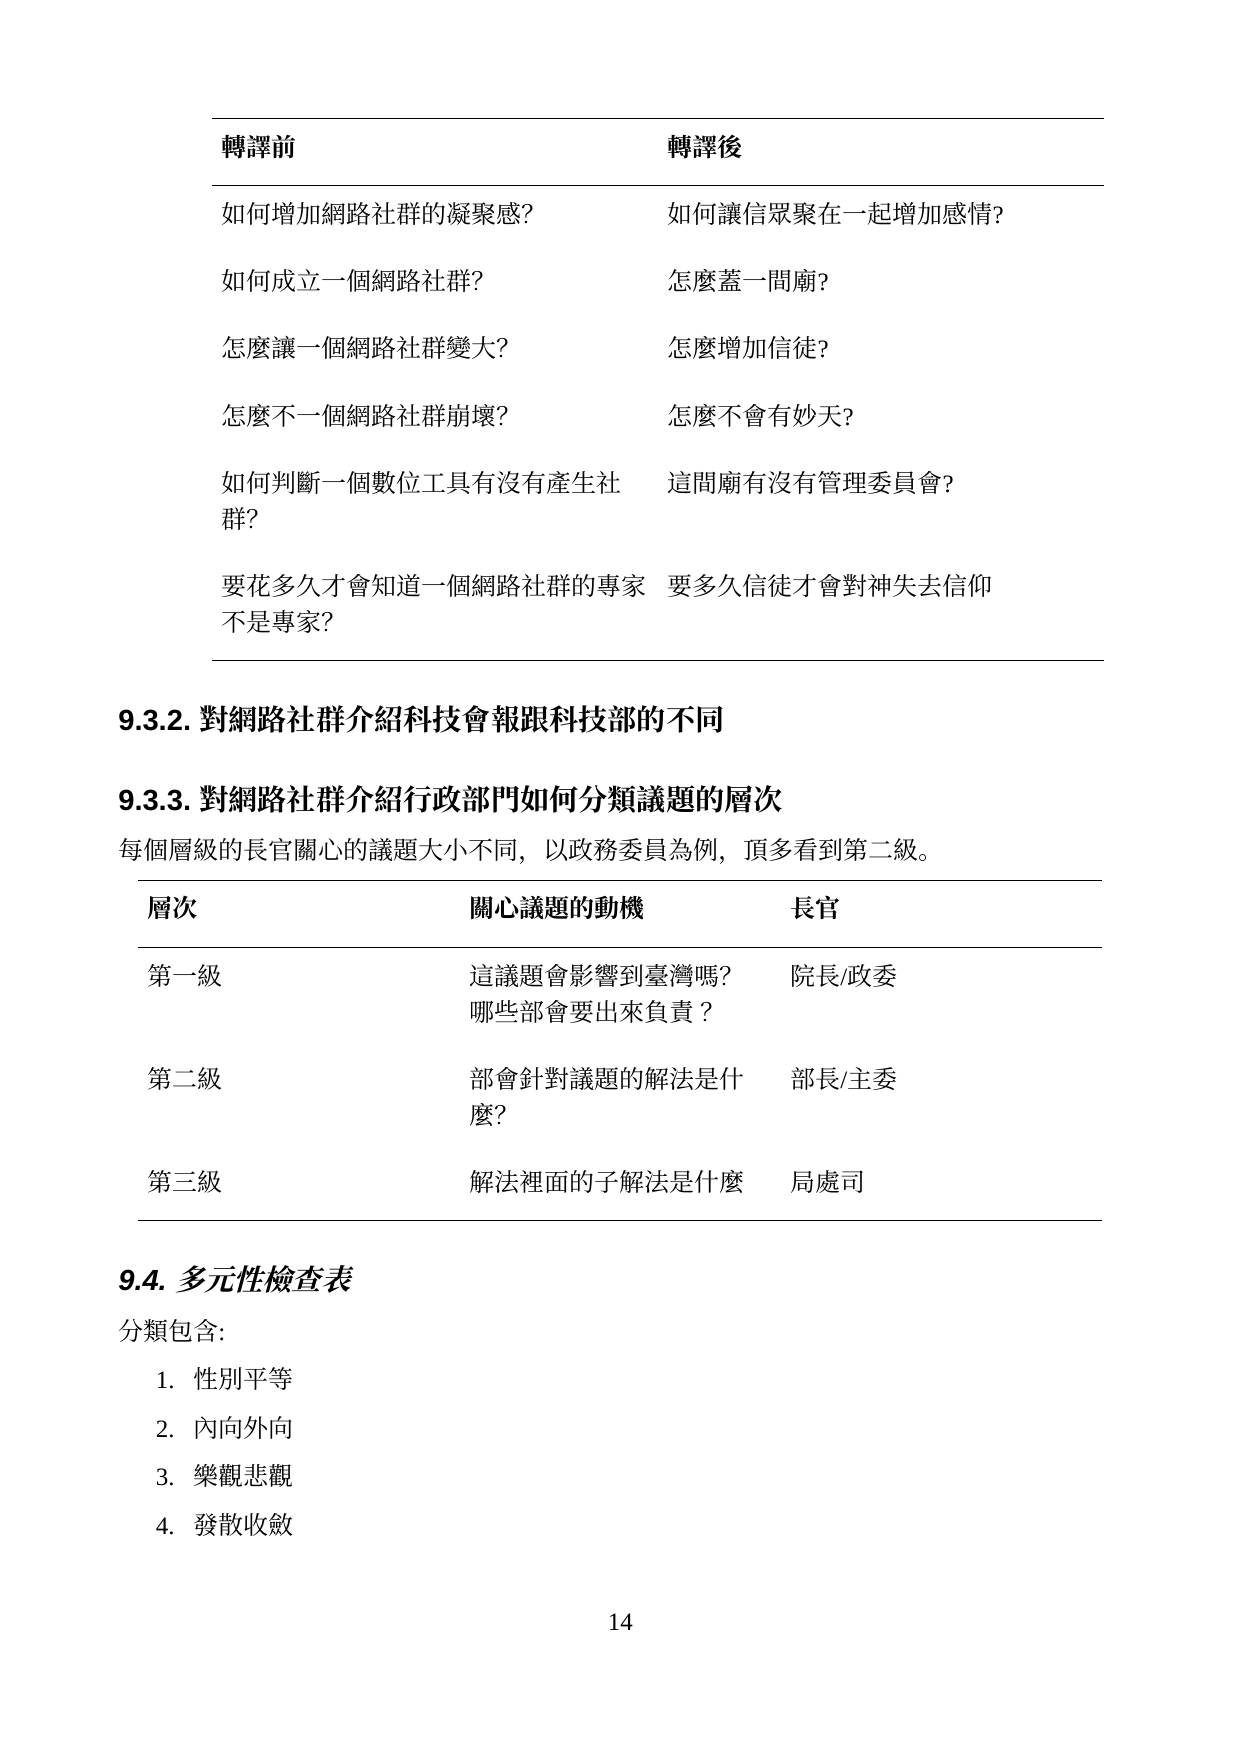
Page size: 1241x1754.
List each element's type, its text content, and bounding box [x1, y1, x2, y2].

table_header 關心議題的動機 [460, 881, 781, 947]
text 每個層級的長官關心的議題大小不同，以政務委員為例，頂多看到第二級。 [118, 831, 1122, 867]
table_cell 第一級 [138, 948, 459, 1050]
table_cell 如何增加網路社群的凝聚感？ [212, 186, 658, 253]
table_header 層次 [138, 881, 459, 947]
list 性別平等 [156, 1360, 1122, 1396]
list 樂觀悲觀 [156, 1457, 1122, 1493]
table_cell 要花多久才會知道一個網路社群的專家不是專家？ [212, 557, 658, 660]
table_cell 第三級 [138, 1153, 459, 1220]
table_cell 怎麼不一個網路社群崩壞？ [212, 387, 658, 454]
subtitle 多元性檢查表 [118, 1257, 1122, 1299]
table_cell 如何成立一個網路社群？ [212, 253, 658, 320]
table_cell 怎麼蓋一間廟? [658, 253, 1103, 320]
table_cell 解法裡面的子解法是什麼 [460, 1153, 781, 1220]
table_header 長官 [781, 881, 1102, 947]
table_header 轉譯前 [212, 119, 658, 185]
table_cell 怎麼讓一個網路社群變大？ [212, 320, 658, 387]
text 分類包含: [118, 1312, 1122, 1347]
table_cell 怎麼增加信徒? [658, 320, 1103, 387]
subtitle 對網路社群介紹科技會報跟科技部的不同 [118, 697, 1122, 739]
table_cell 如何讓信眾聚在一起增加感情? [658, 186, 1103, 253]
list 內向外向 [156, 1408, 1122, 1444]
table_cell 部會針對議題的解法是什麼？ [460, 1050, 781, 1153]
table_cell 院長/政委 [781, 948, 1102, 1050]
table_cell 局處司 [781, 1153, 1102, 1220]
table_cell 第二級 [138, 1050, 459, 1153]
table_cell 如何判斷一個數位工具有沒有產生社群？ [212, 454, 658, 557]
table_cell 這間廟有沒有管理委員會? [658, 454, 1103, 557]
table_cell 部長/主委 [781, 1050, 1102, 1153]
subtitle 對網路社群介紹行政部門如何分類議題的層次 [118, 777, 1122, 818]
table_cell 要多久信徒才會對神失去信仰 [658, 557, 1103, 660]
table_header 轉譯後 [658, 119, 1103, 185]
table_cell 這議題會影響到臺灣嗎？ 哪些部會要出來負責 ？ [460, 948, 781, 1050]
table_cell 怎麼不會有妙天? [658, 387, 1103, 454]
list 發散收斂 [156, 1505, 1122, 1541]
